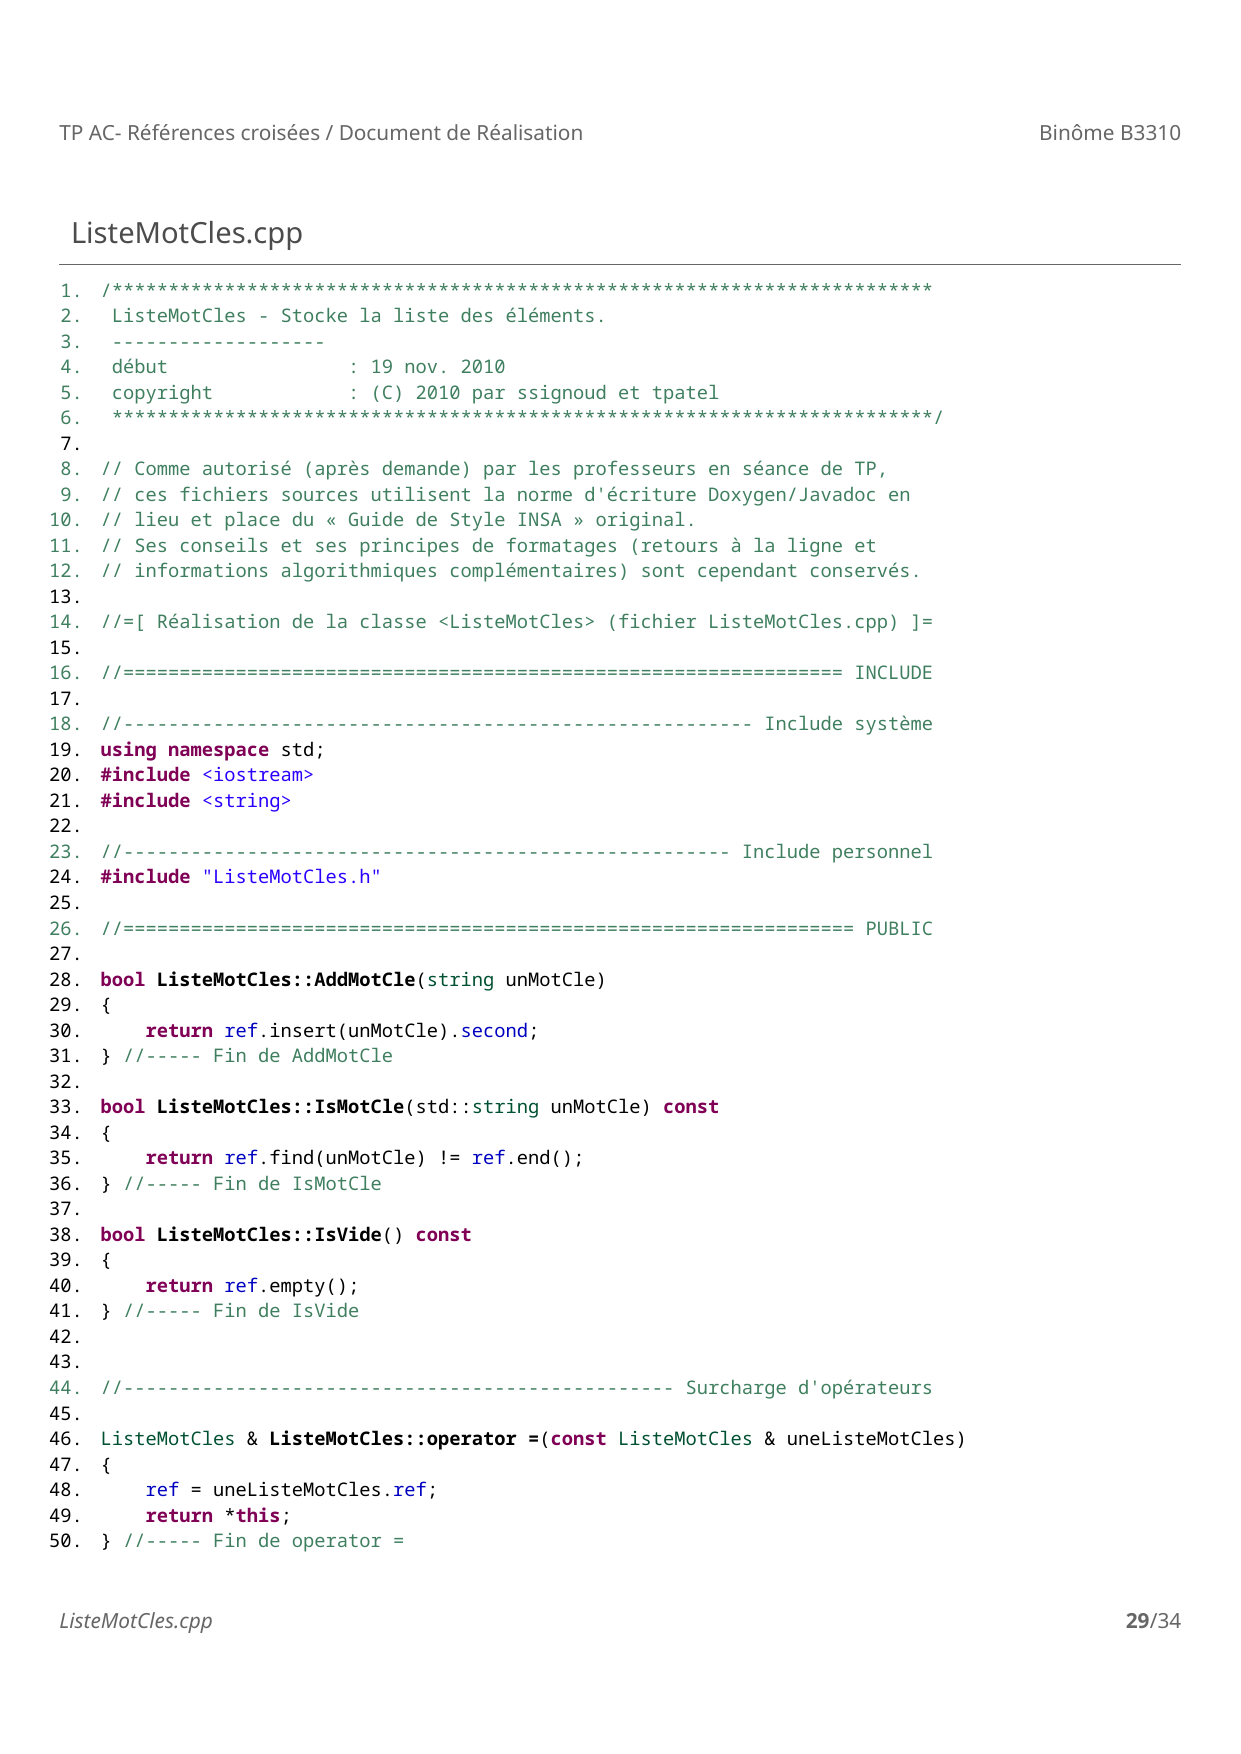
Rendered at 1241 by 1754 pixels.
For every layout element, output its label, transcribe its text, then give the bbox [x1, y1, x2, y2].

list bool ListeMotCles::AddMotCle(string unMotCle) [83, 966, 1181, 991]
list ------------------- [83, 328, 1181, 353]
list { [83, 1119, 1181, 1144]
list } //----- Fin de AddMotCle [83, 1042, 1181, 1068]
list } //----- Fin de IsMotCle [83, 1170, 1181, 1196]
list #include <iostream> [83, 762, 1181, 787]
list #include "ListeMotCles.h" [83, 864, 1181, 889]
list ListeMotCles & ListeMotCles::operator =(const ListeMotCles & uneListeMotCles) [83, 1425, 1181, 1451]
list #include <string> [83, 787, 1181, 813]
list // lieu et place du « Guide de Style INSA » original. [83, 507, 1181, 532]
list *************************************************************************/ [83, 404, 1181, 430]
list ListeMotCles - Stocke la liste des éléments. [83, 302, 1181, 328]
list // ces fichiers sources utilisent la norme d'écriture Doxygen/Javadoc en [83, 481, 1181, 507]
list //------------------------------------------------- Surcharge d'opérateurs [83, 1374, 1181, 1400]
list bool ListeMotCles::IsVide() const [83, 1221, 1181, 1247]
list //=[ Réalisation de la classe <ListeMotCles> (fichier ListeMotCles.cpp) ]= [83, 609, 1181, 634]
list { [83, 1247, 1181, 1272]
list //------------------------------------------------------ Include personnel [83, 838, 1181, 864]
list //================================================================= PUBLIC [83, 915, 1181, 940]
list using namespace std; [83, 736, 1181, 762]
list copyright : (C) 2010 par ssignoud et tpatel [83, 379, 1181, 404]
list début : 19 nov. 2010 [83, 353, 1181, 379]
list { [83, 1451, 1181, 1476]
subtitle ListeMotCles.cpp [59, 201, 1181, 264]
list } //----- Fin de operator = [83, 1527, 1181, 1553]
list return *this; [83, 1502, 1181, 1527]
list //-------------------------------------------------------- Include système [83, 711, 1181, 736]
list // informations algorithmiques complémentaires) sont cependant conservés. [83, 558, 1181, 583]
list { [83, 991, 1181, 1017]
list ref = uneListeMotCles.ref; [83, 1476, 1181, 1502]
list return ref.find(unMotCle) != ref.end(); [83, 1144, 1181, 1170]
list // Ses conseils et ses principes de formatages (retours à la ligne et [83, 532, 1181, 558]
list return ref.empty(); [83, 1272, 1181, 1298]
list return ref.insert(unMotCle).second; [83, 1017, 1181, 1042]
list //================================================================ INCLUDE [83, 660, 1181, 685]
list } //----- Fin de IsVide [83, 1298, 1181, 1323]
list /************************************************************************* [83, 277, 1181, 302]
list // Comme autorisé (après demande) par les professeurs en séance de TP, [83, 456, 1181, 481]
list bool ListeMotCles::IsMotCle(std::string unMotCle) const [83, 1093, 1181, 1119]
